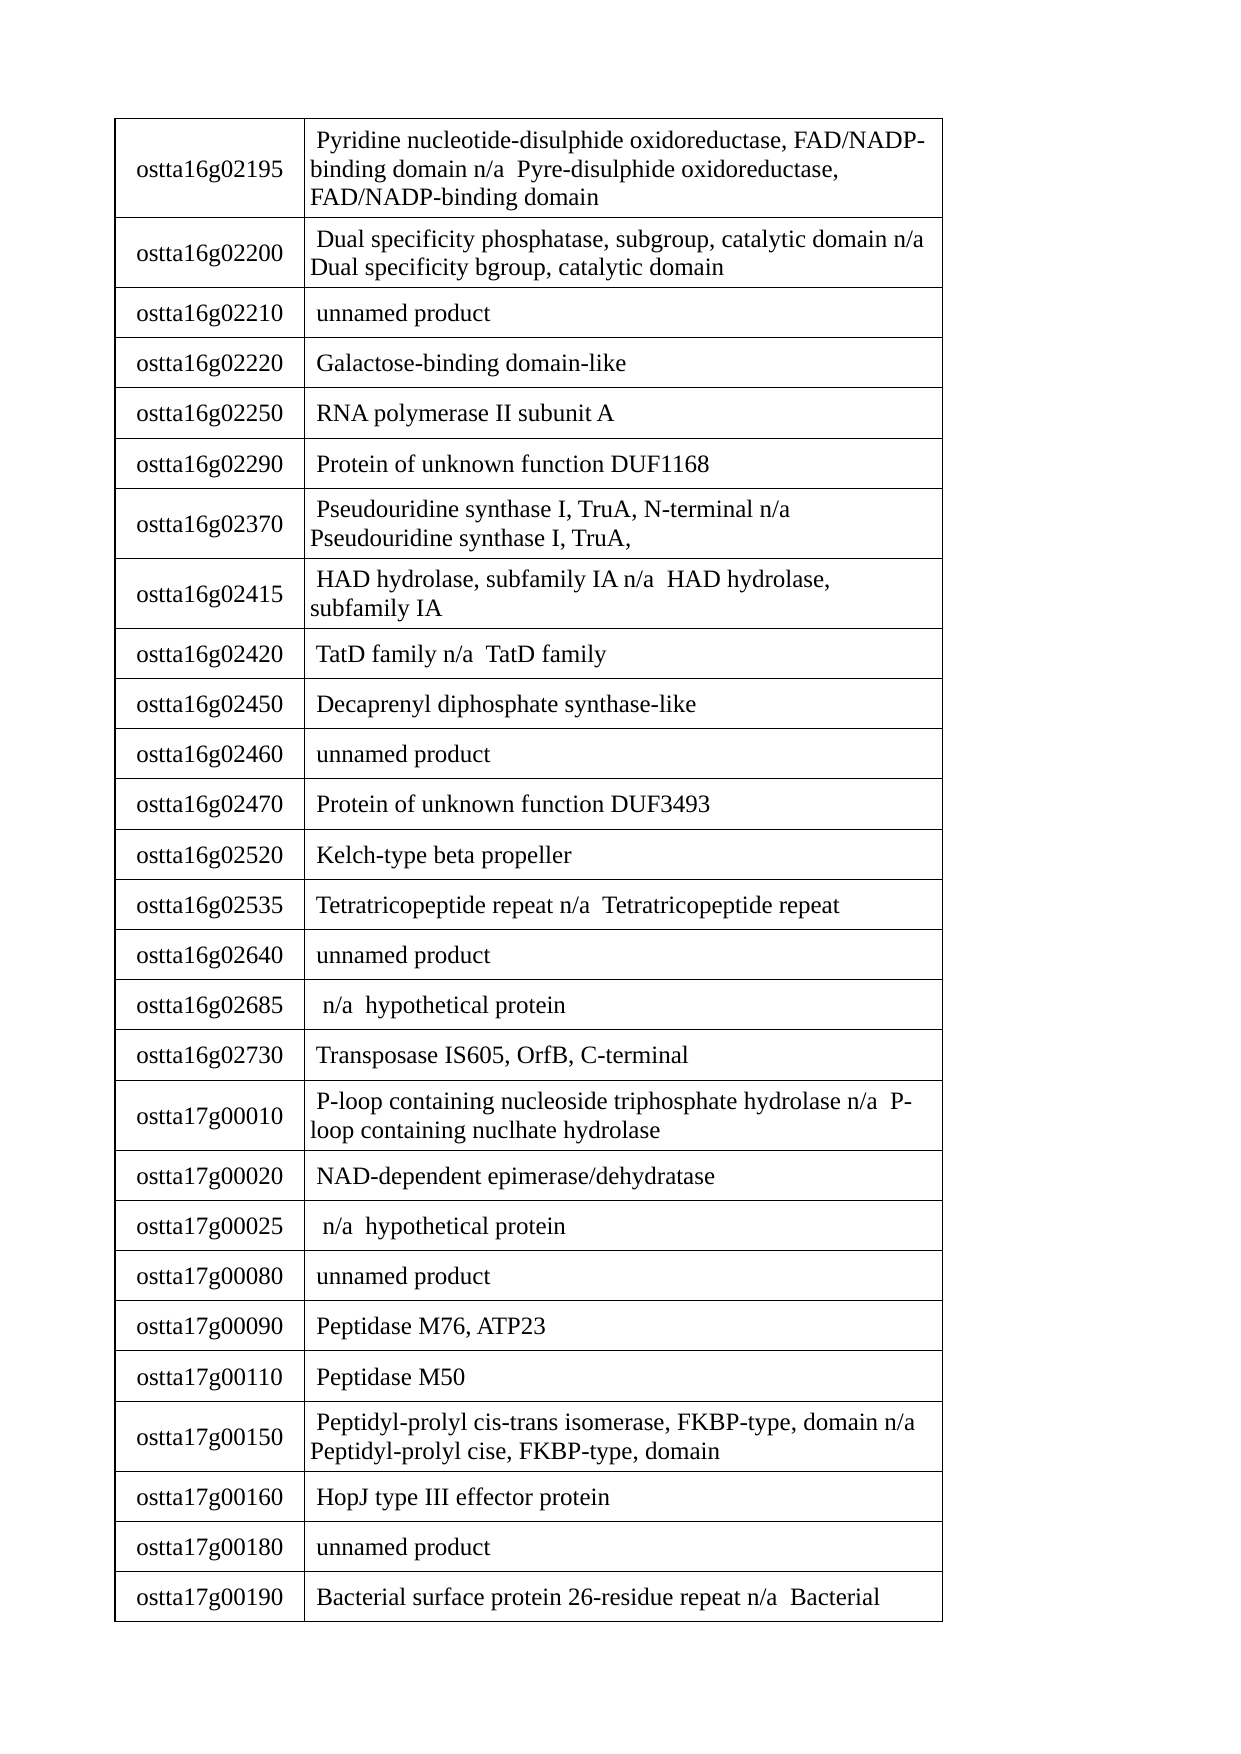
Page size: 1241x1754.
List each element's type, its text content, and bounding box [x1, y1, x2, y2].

table_cell ostta16g02450 [116, 679, 304, 728]
table_cell ostta16g02210 [116, 288, 304, 337]
table_cell Tetratricopeptide repeat n/a Tetratricopeptide repeat [305, 880, 942, 929]
table_cell ostta16g02520 [116, 830, 304, 879]
table_cell ostta17g00160 [116, 1472, 304, 1521]
table_cell HopJ type III effector protein [305, 1472, 942, 1521]
table_cell NAD-dependent epimerase/dehydratase [305, 1151, 942, 1200]
table_cell Dual specificity phosphatase, subgroup, catalytic domain n/a Dual specificity bgroup, catalytic domain [305, 218, 942, 287]
table_cell ostta16g02370 [116, 489, 304, 558]
table_cell Bacterial surface protein 26-residue repeat n/a Bacterial [305, 1572, 942, 1621]
table_cell unnamed product [305, 729, 942, 778]
table_cell ostta16g02535 [116, 880, 304, 929]
table_cell RNA polymerase II subunit A [305, 388, 942, 437]
table_cell Peptidase M50 [305, 1351, 942, 1401]
table_cell Protein of unknown function DUF3493 [305, 779, 942, 828]
table_cell ostta16g02685 [116, 980, 304, 1029]
table_cell Peptidase M76, ATP23 [305, 1301, 942, 1350]
table_cell ostta16g02290 [116, 439, 304, 488]
table_cell ostta17g00110 [116, 1351, 304, 1401]
table_cell ostta16g02195 [116, 119, 304, 217]
table_cell ostta17g00025 [116, 1201, 304, 1250]
table_cell ostta17g00090 [116, 1301, 304, 1350]
table_cell unnamed product [305, 930, 942, 979]
table_cell n/a hypothetical protein [305, 980, 942, 1029]
table_cell ostta16g02640 [116, 930, 304, 979]
table_cell ostta17g00020 [116, 1151, 304, 1200]
table_cell ostta16g02200 [116, 218, 304, 287]
table_cell n/a hypothetical protein [305, 1201, 942, 1250]
table_cell Protein of unknown function DUF1168 [305, 439, 942, 488]
table_cell ostta17g00010 [116, 1081, 304, 1149]
table_cell Pseudouridine synthase I, TruA, N-terminal n/a Pseudouridine synthase I, TruA, [305, 489, 942, 558]
table_cell unnamed product [305, 1251, 942, 1300]
table_cell ostta16g02420 [116, 629, 304, 678]
table_cell Kelch-type beta propeller [305, 830, 942, 879]
table_cell Pyridine nucleotide-disulphide oxidoreductase, FAD/NADP-binding domain n/a Pyre-disulphide oxidoreductase, FAD/NADP-binding domain [305, 119, 942, 217]
table_cell ostta17g00150 [116, 1402, 304, 1471]
table_cell ostta16g02470 [116, 779, 304, 828]
table_cell P-loop containing nucleoside triphosphate hydrolase n/a P-loop containing nuclhate hydrolase [305, 1081, 942, 1149]
table_cell Transposase IS605, OrfB, C-terminal [305, 1030, 942, 1079]
table_cell ostta16g02250 [116, 388, 304, 437]
table_cell unnamed product [305, 288, 942, 337]
table_cell ostta16g02415 [116, 559, 304, 628]
table_cell Decaprenyl diphosphate synthase-like [305, 679, 942, 728]
table_cell ostta17g00180 [116, 1522, 304, 1571]
table_cell ostta16g02220 [116, 338, 304, 387]
table_cell ostta16g02460 [116, 729, 304, 778]
table_cell Galactose-binding domain-like [305, 338, 942, 387]
table_cell ostta16g02730 [116, 1030, 304, 1079]
table_cell Peptidyl-prolyl cis-trans isomerase, FKBP-type, domain n/a Peptidyl-prolyl cise, FKBP-type, domain [305, 1402, 942, 1471]
table_cell HAD hydrolase, subfamily IA n/a HAD hydrolase, subfamily IA [305, 559, 942, 628]
table_cell ostta17g00190 [116, 1572, 304, 1621]
table_cell ostta17g00080 [116, 1251, 304, 1300]
table_cell unnamed product [305, 1522, 942, 1571]
table_cell TatD family n/a TatD family [305, 629, 942, 678]
